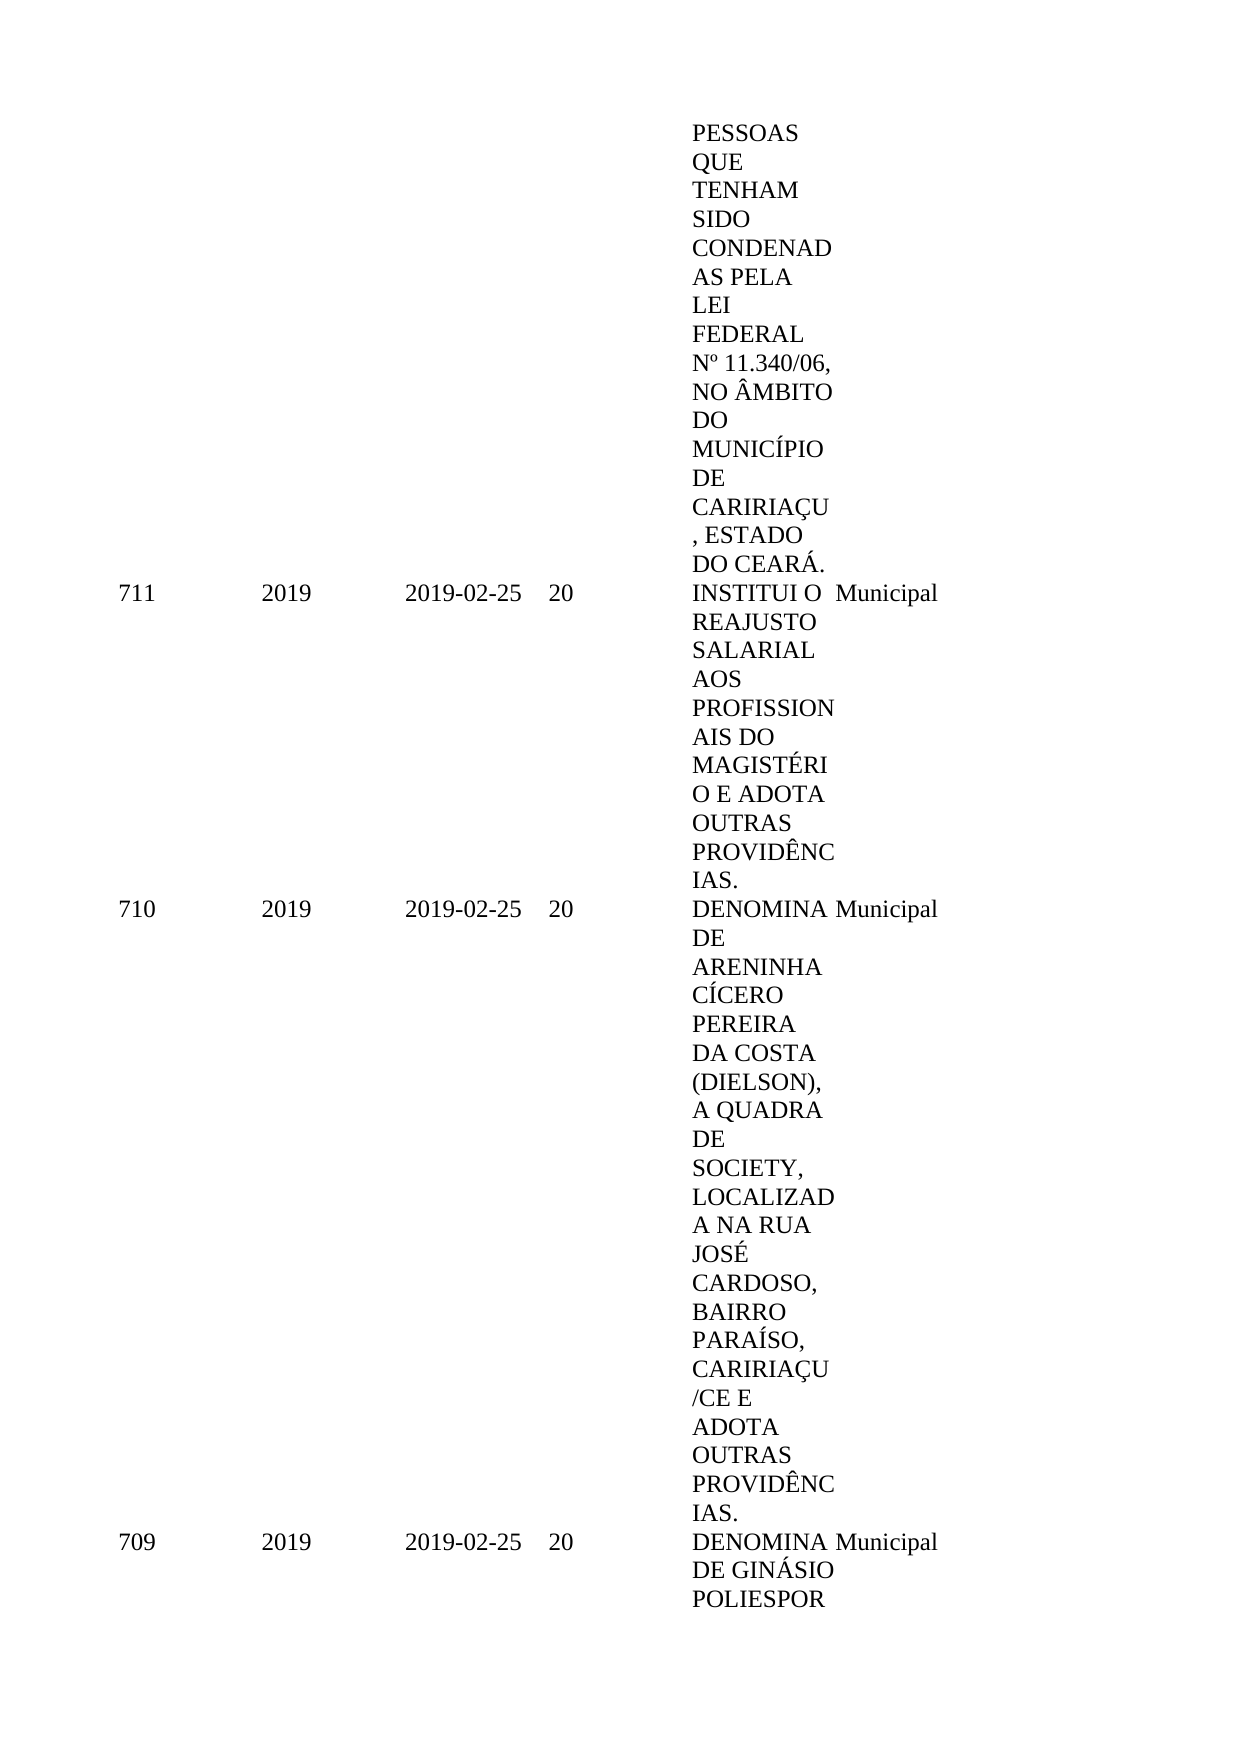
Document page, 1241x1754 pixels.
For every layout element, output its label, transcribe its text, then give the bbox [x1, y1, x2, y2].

table_cell [261, 118, 405, 578]
table_cell 2019 [261, 578, 405, 894]
table_cell Municipal [835, 578, 979, 894]
table_cell 20 [548, 894, 692, 1527]
table_cell 2019-02-25 [405, 894, 548, 1527]
table_cell 709 [118, 1527, 261, 1613]
table_cell DENOMINA DE ARENINHA CÍCERO PEREIRA DA COSTA (DIELSON), A QUADRA DE SOCIETY, LOCALIZADA NA RUA JOSÉ CARDOSO, BAIRRO PARAÍSO, CARIRIAÇU/CE E ADOTA OUTRAS PROVIDÊNCIAS. [692, 894, 835, 1527]
table_cell [979, 894, 1122, 1527]
table_cell 2019 [261, 894, 405, 1527]
table_cell 20 [548, 1527, 692, 1613]
table_cell [979, 578, 1122, 894]
table_cell DENOMINA DE GINÁSIO POLIESPOR [692, 1527, 835, 1613]
table_cell [979, 118, 1122, 578]
table_cell Municipal [835, 894, 979, 1527]
table_cell 2019-02-25 [405, 1527, 548, 1613]
table_cell [979, 1527, 1122, 1613]
table_cell [118, 118, 261, 578]
table_cell 2019-02-25 [405, 578, 548, 894]
table_cell [405, 118, 548, 578]
table_cell PESSOAS QUE TENHAM SIDO CONDENADAS PELA LEI FEDERAL Nº 11.340/06, NO ÂMBITO DO MUNICÍPIO DE CARIRIAÇU, ESTADO DO CEARÁ. [692, 118, 835, 578]
table_cell 710 [118, 894, 261, 1527]
table_cell [548, 118, 692, 578]
table_cell 711 [118, 578, 261, 894]
table_cell 20 [548, 578, 692, 894]
table_cell [835, 118, 979, 578]
table_cell 2019 [261, 1527, 405, 1613]
table_cell INSTITUI O REAJUSTO SALARIAL AOS PROFISSIONAIS DO MAGISTÉRIO E ADOTA OUTRAS PROVIDÊNCIAS. [692, 578, 835, 894]
table_cell Municipal [835, 1527, 979, 1613]
